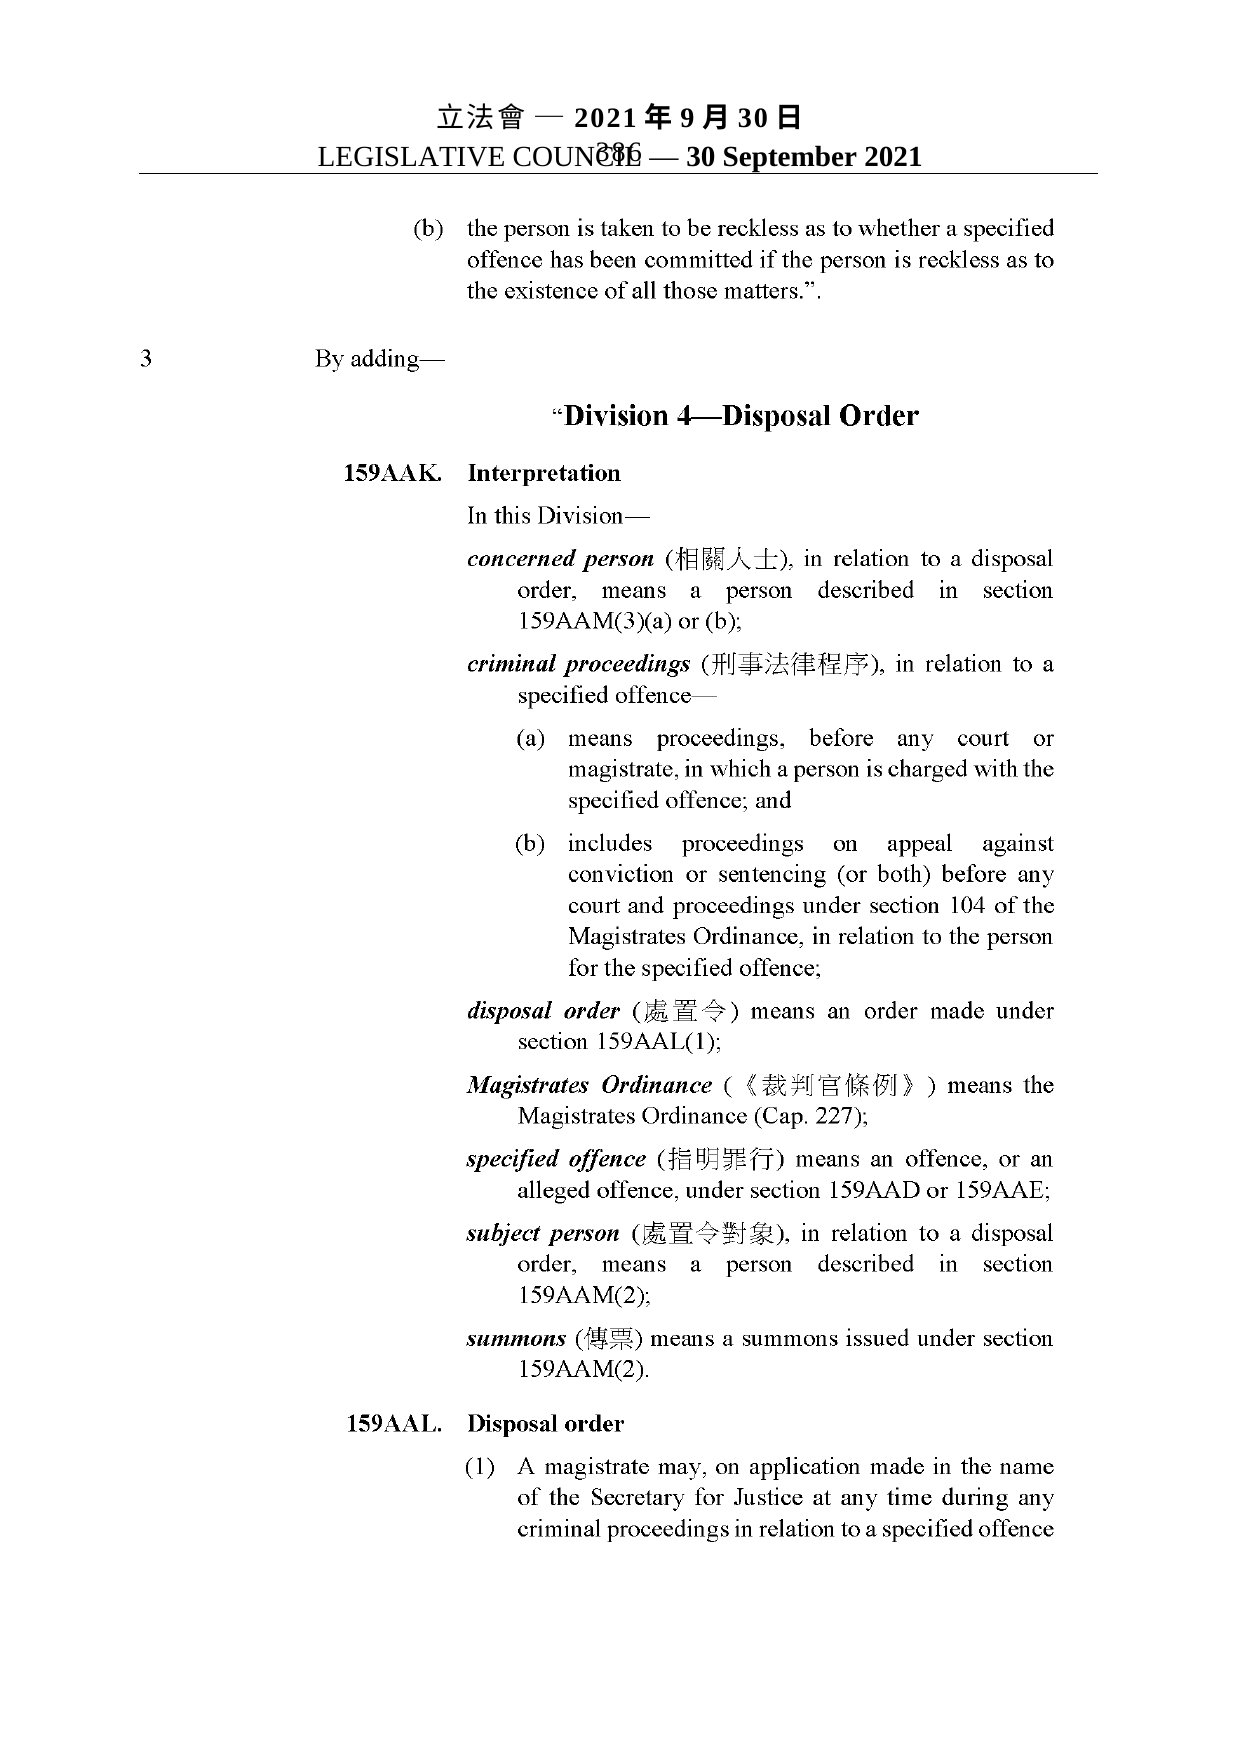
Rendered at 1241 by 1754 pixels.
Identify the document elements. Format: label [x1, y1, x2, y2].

picture [138, 213, 1065, 1549]
